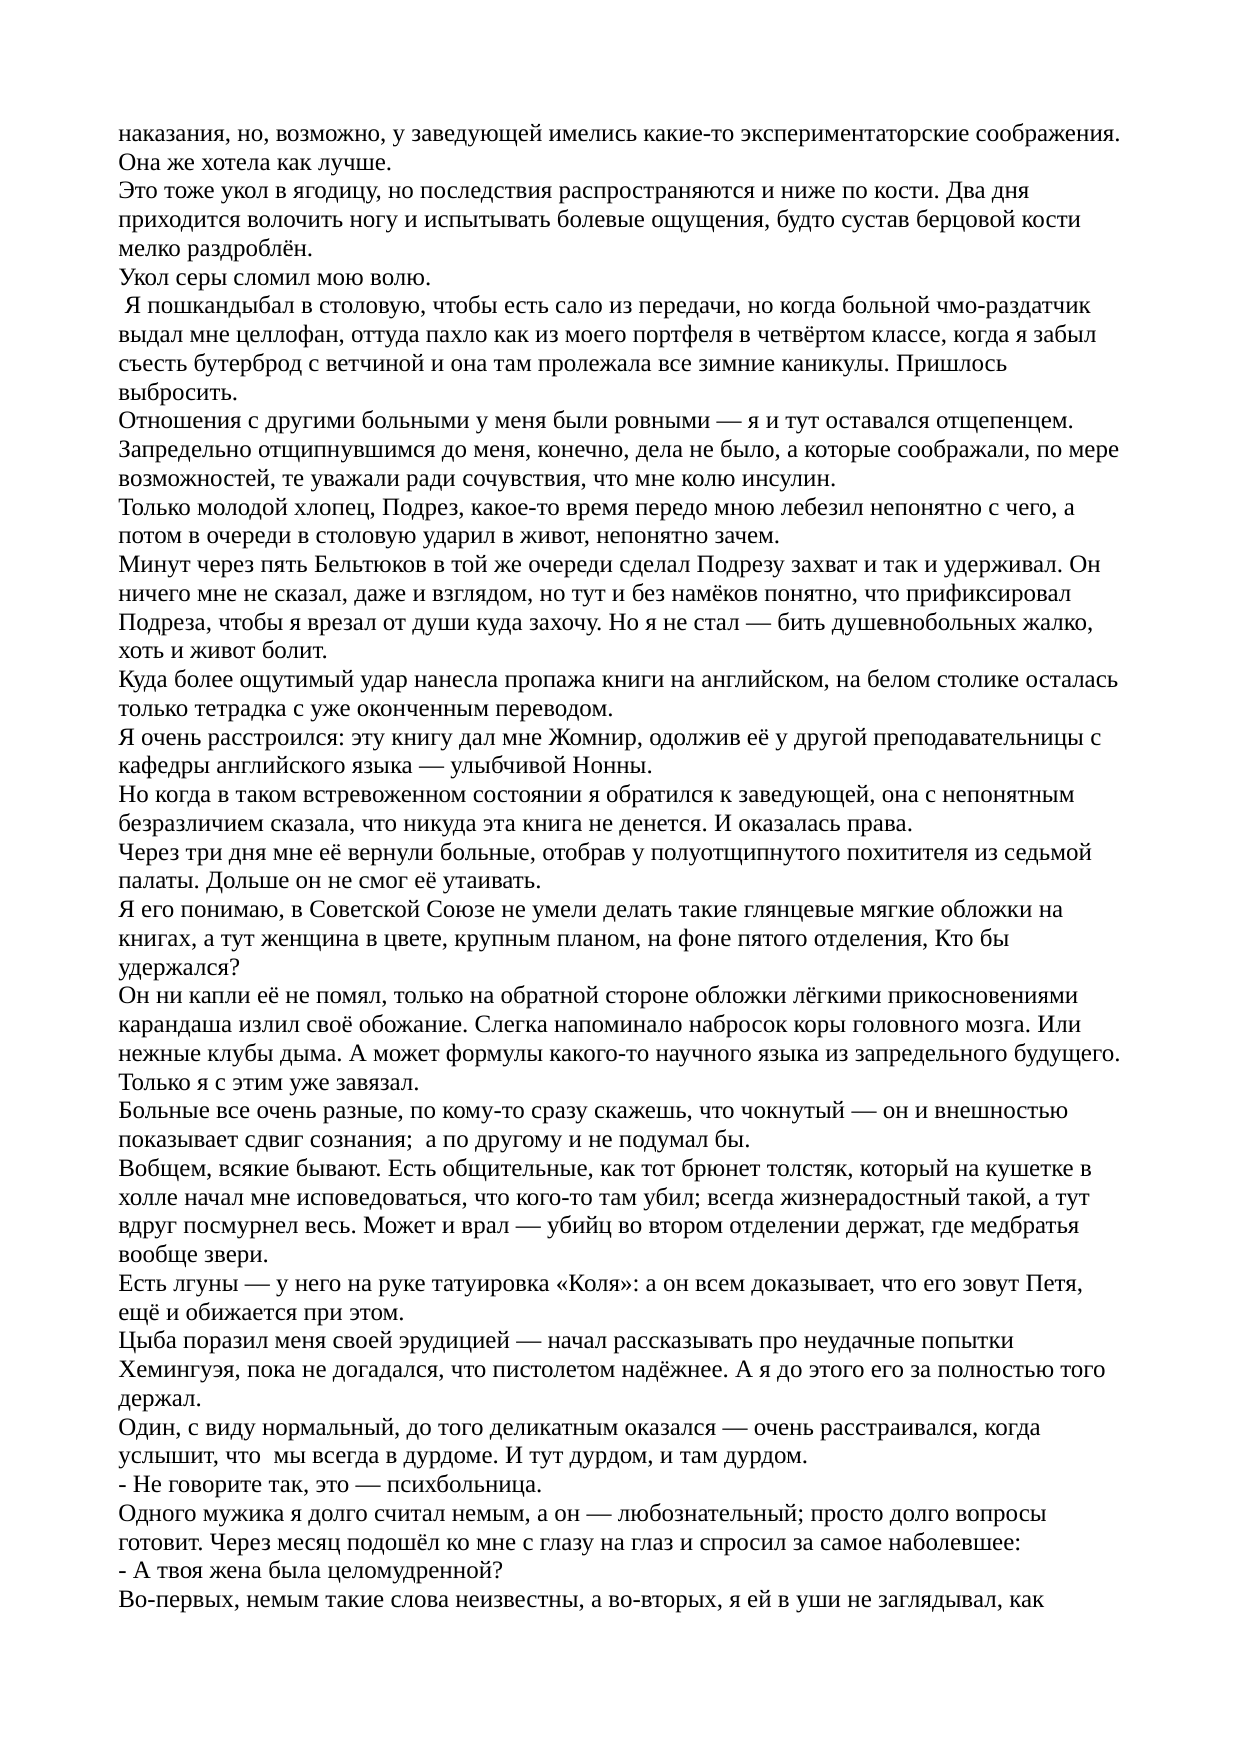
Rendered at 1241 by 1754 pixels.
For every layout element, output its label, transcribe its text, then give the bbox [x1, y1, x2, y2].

text Запредельно отщипнувшимся до меня, конечно, дела не было, а которые соображали, по мере возможностей, те уважали ради сочувствия, что мне колю инсулин. [118, 434, 1122, 492]
text Я очень расстроился: эту книгу дал мне Жомнир, одолжив её у другой преподавательницы с кафедры английского языка — улыбчивой Нонны. [118, 722, 1122, 779]
text Минут через пять Бельтюков в той же очереди сделал Подрезу захват и так и удерживал. Он ничего мне не сказал, даже и взглядом, но тут и без намёков понятно, что прификсировал Подреза, чтобы я врезал от души куда захочу. Но я не стал — бить душевнобольных жалко, хоть и живот болит. [118, 549, 1122, 664]
text Через три дня мне её вернули больные, отобрав у полуотщипнутого похитителя из седьмой палаты. Дольше он не смог её утаивать. [118, 837, 1122, 894]
text Это тоже укол в ягодицу, но последствия распространяются и ниже по кости. Два дня приходится волочить ногу и испытывать болевые ощущения, будто сустав берцовой кости мелко раздроблён. [118, 176, 1122, 262]
text наказания, но, возможно, у заведующей имелись какие-то экспериментаторские соображения. Она же хотела как лучше. [118, 118, 1122, 176]
text Цыба поразил меня своей эрудицией — начал рассказывать про неудачные попытки Хемингуэя, пока не догадался, что пистолетом надёжнее. А я до этого его за полностью того держал. [118, 1326, 1122, 1412]
text - А твоя жена была целомудренной? [118, 1556, 1122, 1584]
text Но когда в таком встревоженном состоянии я обратился к заведующей, она с непонятным безразличием сказала, что никуда эта книга не денется. И оказалась права. [118, 779, 1122, 837]
text Я его понимаю, в Советской Союзе не умели делать такие глянцевые мягкие обложки на книгах, а тут женщина в цвете, крупным планом, на фоне пятого отделения, Кто бы удержался? [118, 894, 1122, 981]
text Одного мужика я долго считал немым, а он — любознательный; просто долго вопросы готовит. Через месяц подошёл ко мне с глазу на глаз и спросил за самое наболевшее: [118, 1498, 1122, 1556]
text Есть лгуны — у него на руке татуировка «Коля»: а он всем доказывает, что его зовут Петя, ещё и обижается при этом. [118, 1268, 1122, 1326]
text Куда более ощутимый удар нанесла пропажа книги на английском, на белом столике осталась только тетрадка с уже оконченным переводом. [118, 664, 1122, 722]
text Укол серы сломил мою волю. [118, 262, 1122, 291]
text Только молодой хлопец, Подрез, какое-то время передо мною лебезил непонятно с чего, а потом в очереди в столовую ударил в живот, непонятно зачем. [118, 492, 1122, 549]
text Вобщем, всякие бывают. Есть общительные, как тот брюнет толстяк, который на кушетке в холле начал мне исповедоваться, что кого-то там убил; всегда жизнерадостный такой, а тут вдруг посмурнел весь. Может и врал — убийц во втором отделении держат, где медбратья вообще звери. [118, 1153, 1122, 1268]
text Я пошкандыбал в столовую, чтобы есть сало из передачи, но когда больной чмо-раздатчик выдал мне целлофан, оттуда пахло как из моего портфеля в четвёртом классе, когда я забыл съесть бутерброд с ветчиной и она там пролежала все зимние каникулы. Пришлось выбросить. [118, 291, 1122, 406]
text Он ни капли её не помял, только на обратной стороне обложки лёгкими прикосновениями карандаша излил своё обожание. Слегка напоминало набросок коры головного мозга. Или нежные клубы дыма. А может формулы какого-то научного языка из запредельного будущего. Только я с этим уже завязал. [118, 981, 1122, 1096]
text Больные все очень разные, по кому-то сразу скажешь, что чокнутый — он и внешностью показывает сдвиг сознания; а по другому и не подумал бы. [118, 1096, 1122, 1153]
text Отношения с другими больными у меня были ровными — я и тут оставался отщепенцем. [118, 406, 1122, 434]
text - Не говорите так, это — психбольница. [118, 1469, 1122, 1498]
text Один, с виду нормальный, до того деликатным оказался — очень расстраивался, когда услышит, что мы всегда в дурдоме. И тут дурдом, и там дурдом. [118, 1412, 1122, 1469]
text Во-первых, немым такие слова неизвестны, а во-вторых, я ей в уши не заглядывал, как [118, 1584, 1122, 1613]
